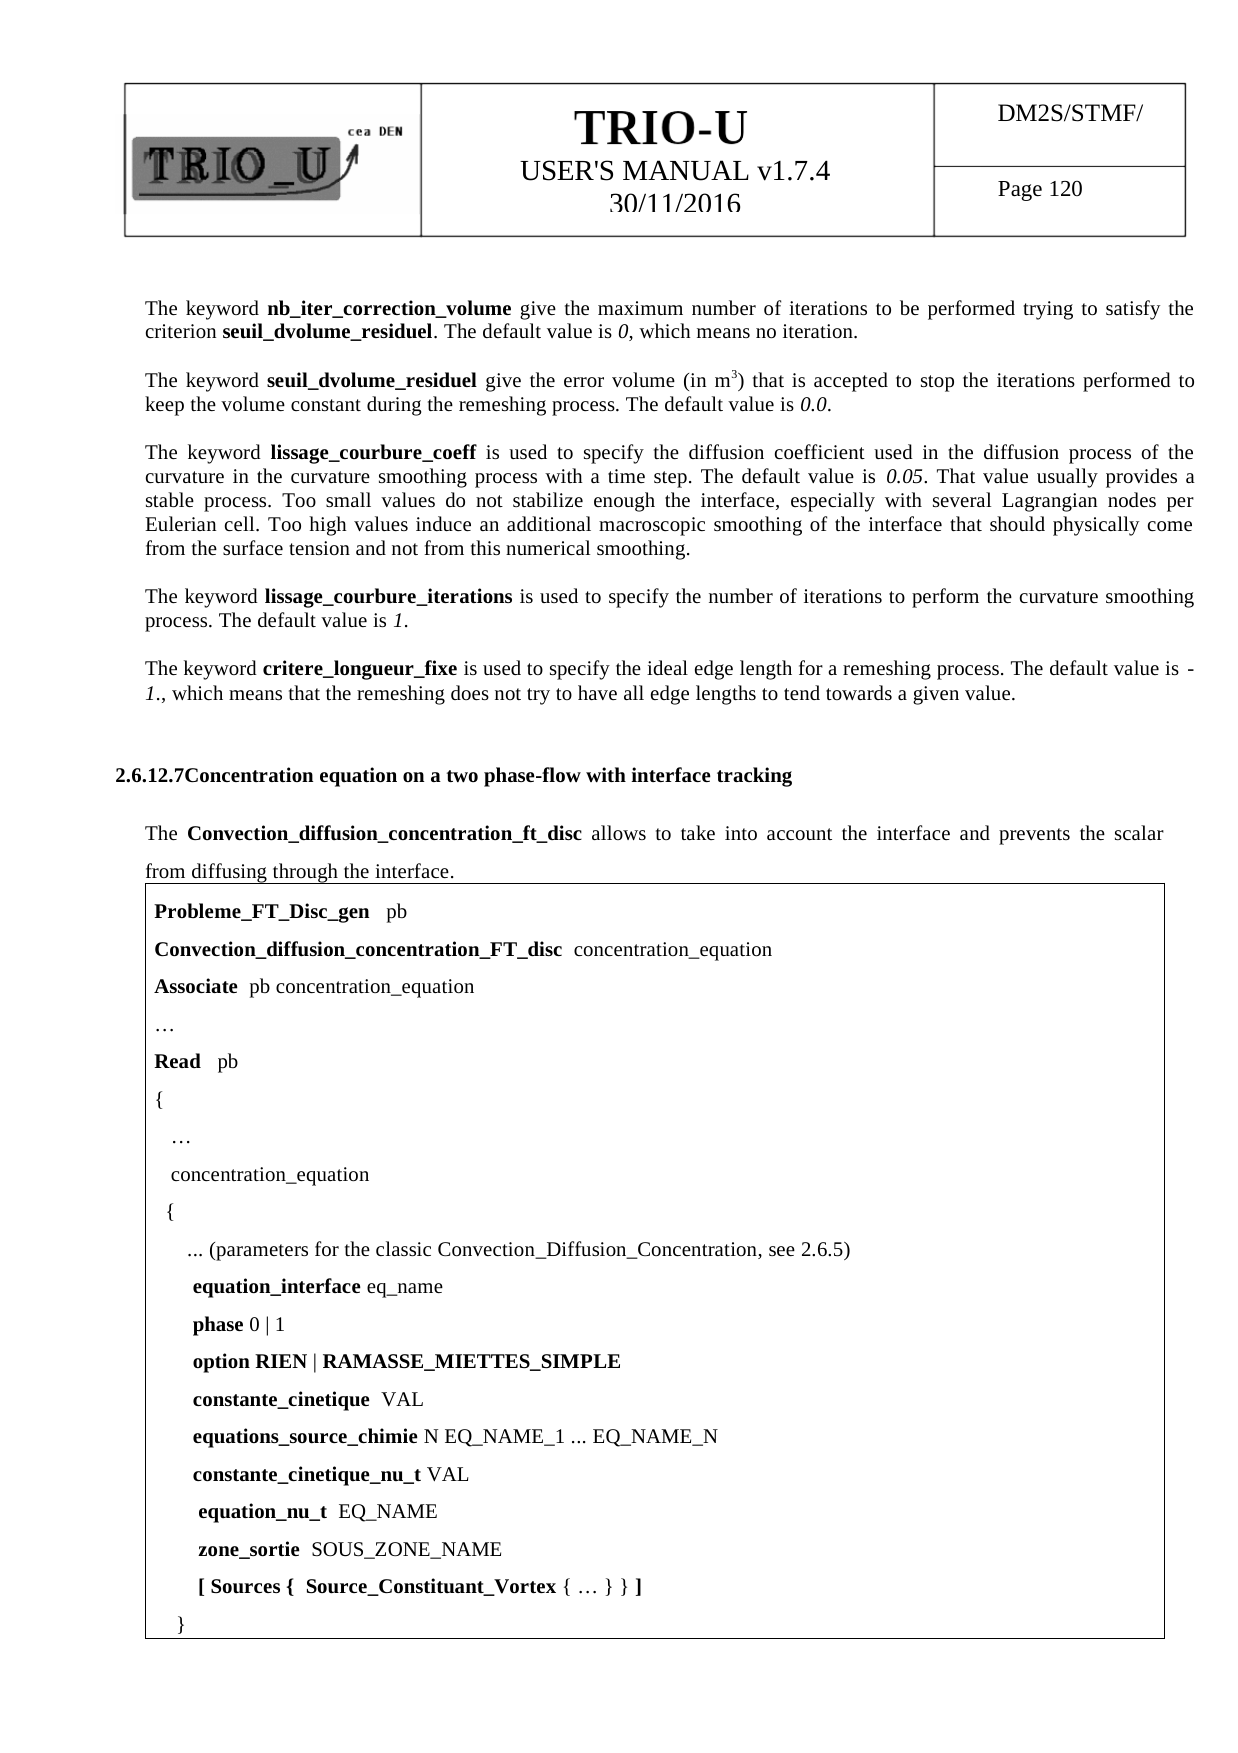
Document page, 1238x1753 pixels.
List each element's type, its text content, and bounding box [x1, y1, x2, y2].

text constante_cinetique_nu_t VAL [146, 1445, 1164, 1483]
text zone_sortie SOUS_ZONE_NAME [146, 1520, 1164, 1558]
text … [146, 1108, 1164, 1145]
text The keyword seuil_dvolume_residuel give the error volume (in m3) that is accepted to stop the iterations performed to keep the volume constant during the remeshing process. The default value is 0.0. [145, 367, 1196, 416]
text ... (parameters for the classic Convection_Diffusion_Concentration, see 2.6.5) [146, 1220, 1164, 1258]
text The keyword nb_iter_correction_volume give the maximum number of iterations to be performed trying to satisfy the criterion seuil_dvolume_residuel. The default value is 0, which means no iteration. [145, 295, 1196, 343]
text concentration_equation [146, 1145, 1164, 1183]
text constante_cinetique VAL [146, 1370, 1164, 1408]
text Convection_diffusion_concentration_FT_disc concentration_equation [146, 920, 1164, 958]
text equation_interface eq_name [146, 1258, 1164, 1295]
text The keyword lissage_courbure_iterations is used to specify the number of iterations to perform the curvature smoothing process. The default value is 1. [145, 584, 1196, 632]
text } [146, 1595, 1164, 1638]
text { [146, 1183, 1164, 1220]
text { [146, 1070, 1164, 1108]
text equations_source_chimie N EQ_NAME_1 ... EQ_NAME_N [146, 1408, 1164, 1445]
subtitle Concentration equation on a two phase-flow with interface tracking [115, 763, 1165, 787]
text … [146, 995, 1164, 1033]
text Associate pb concentration_equation [146, 958, 1164, 995]
text The keyword lissage_courbure_coeff is used to specify the diffusion coefficient used in the diffusion process of the curvature in the curvature smoothing process with a time step. The default value is 0.05. That value usually provides a stable process. Too small values do not stabilize enough the interface, especially with several Lagrangian nodes per Eulerian cell. Too high values induce an additional macroscopic smoothing of the interface that should physically come from the surface tension and not from this numerical smoothing. [145, 440, 1196, 560]
text phase 0 | 1 [146, 1295, 1164, 1333]
text Read pb [146, 1033, 1164, 1070]
text Probleme_FT_Disc_gen pb [146, 884, 1164, 920]
text The keyword critere_longueur_fixe is used to specify the ideal edge length for a remeshing process. The default value is -1., which means that the remeshing does not try to have all edge lengths to tend towards a given value. [145, 656, 1196, 704]
text equation_nu_t EQ_NAME [146, 1483, 1164, 1520]
text The Convection_diffusion_concentration_ft_disc allows to take into account the interface and prevents the scalar from diffusing through the interface. [145, 808, 1165, 883]
text [ Sources { Source_Constituant_Vortex { … } } ] [146, 1558, 1164, 1595]
text option RIEN | RAMASSE_MIETTES_SIMPLE [146, 1333, 1164, 1370]
